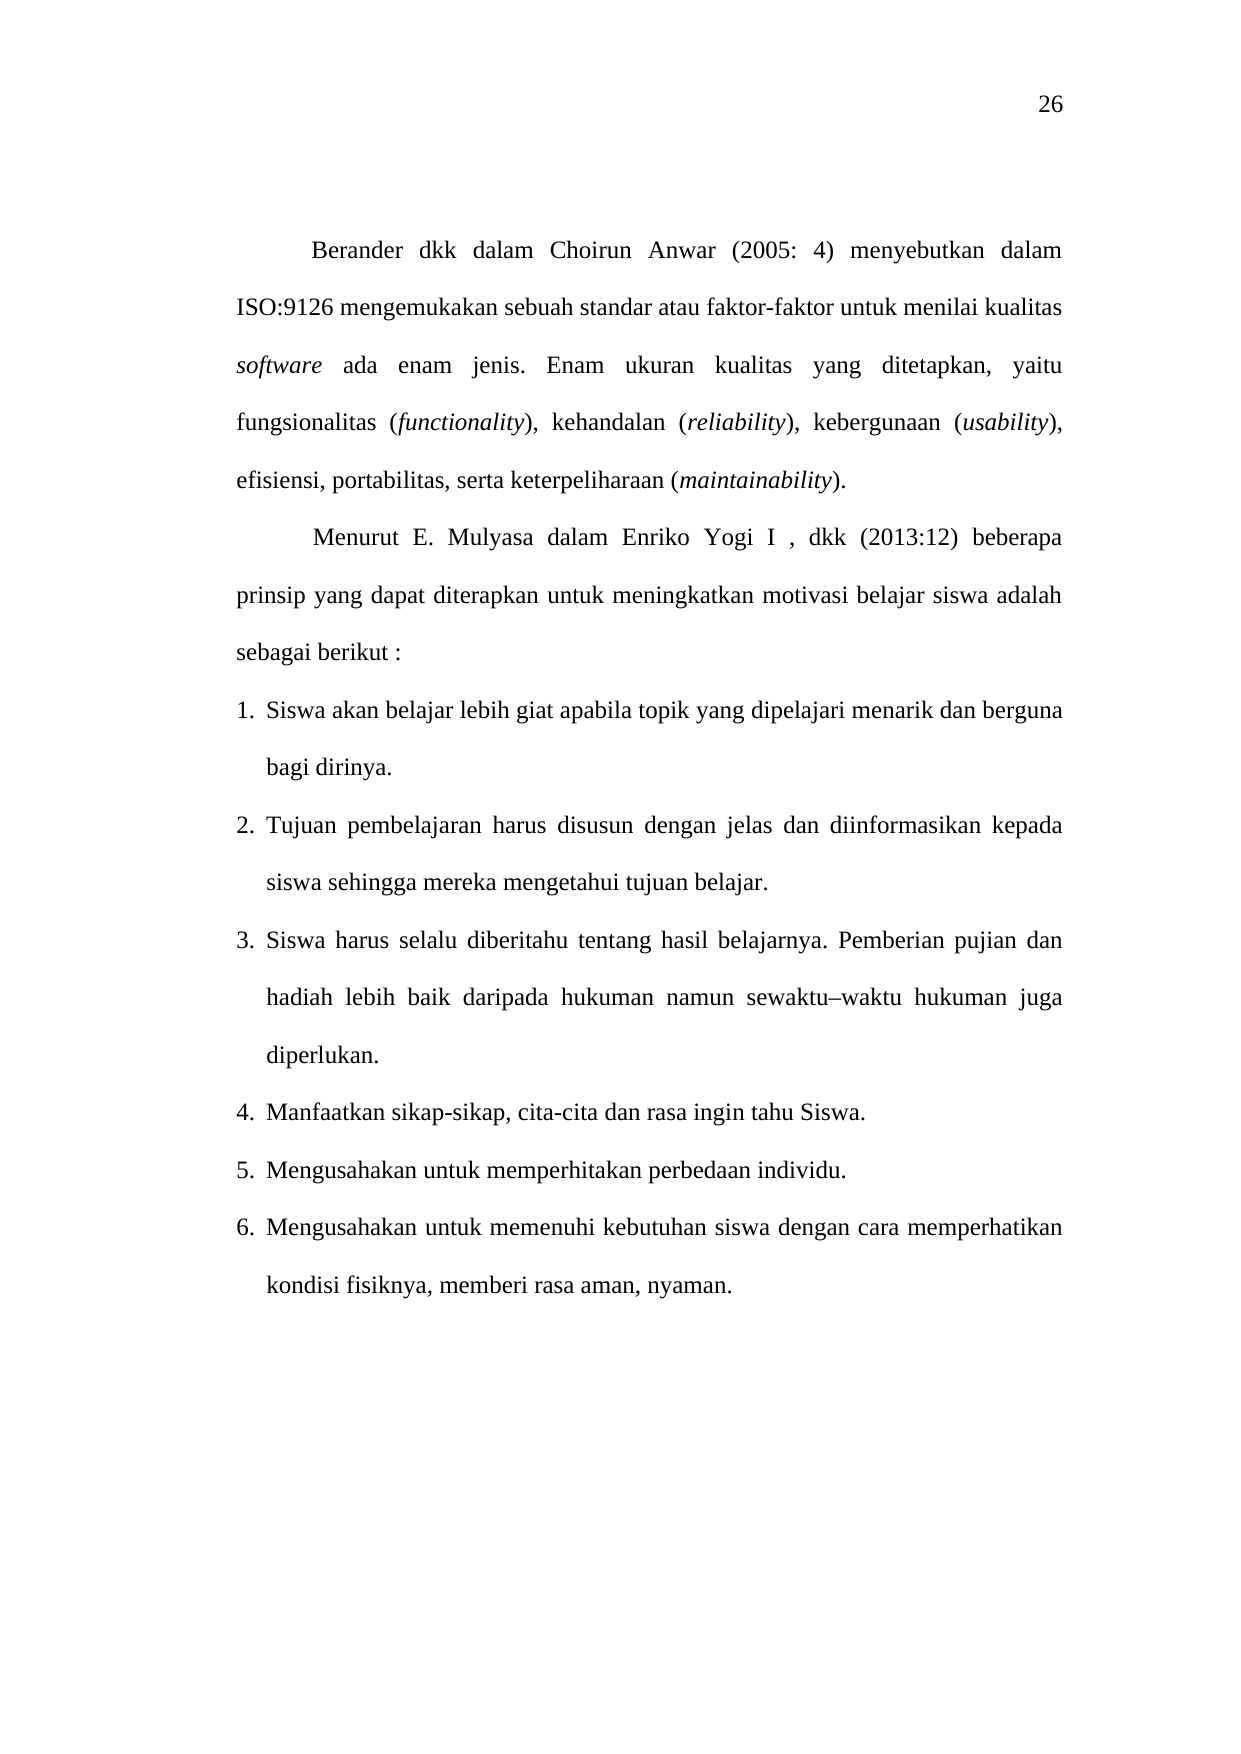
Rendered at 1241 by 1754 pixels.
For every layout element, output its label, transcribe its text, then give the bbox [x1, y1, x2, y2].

text Berander dkk dalam Choirun Anwar (2005: 4) menyebutkan dalam ISO:9126 mengemukakan sebuah standar atau faktor-faktor untuk menilai kualitas software ada enam jenis. Enam ukuran kualitas yang ditetapkan, yaitu fungsionalitas (functionality), kehandalan (reliability), kebergunaan (usability), efisiensi, portabilitas, serta keterpeliharaan (maintainability). [236, 235, 1063, 493]
list Tujuan pembelajaran harus disusun dengan jelas dan diinformasikan kepada siswa sehingga mereka mengetahui tujuan belajar. [236, 810, 1063, 896]
list Mengusahakan untuk memperhitakan perbedaan individu. [236, 1155, 1063, 1183]
list Manfaatkan sikap-sikap, cita-cita dan rasa ingin tahu Siswa. [236, 1097, 1063, 1126]
text Menurut E. Mulyasa dalam Enriko Yogi I , dkk (2013:12) beberapa prinsip yang dapat diterapkan untuk meningkatkan motivasi belajar siswa adalah sebagai berikut : [236, 522, 1063, 666]
list Siswa harus selalu diberitahu tentang hasil belajarnya. Pemberian pujian dan hadiah lebih baik daripada hukuman namun sewaktu–waktu hukuman juga diperlukan. [236, 925, 1063, 1068]
list Siswa akan belajar lebih giat apabila topik yang dipelajari menarik dan berguna bagi dirinya. [236, 695, 1063, 781]
list Mengusahakan untuk memenuhi kebutuhan siswa dengan cara memperhatikan kondisi fisiknya, memberi rasa aman, nyaman. [236, 1212, 1063, 1298]
